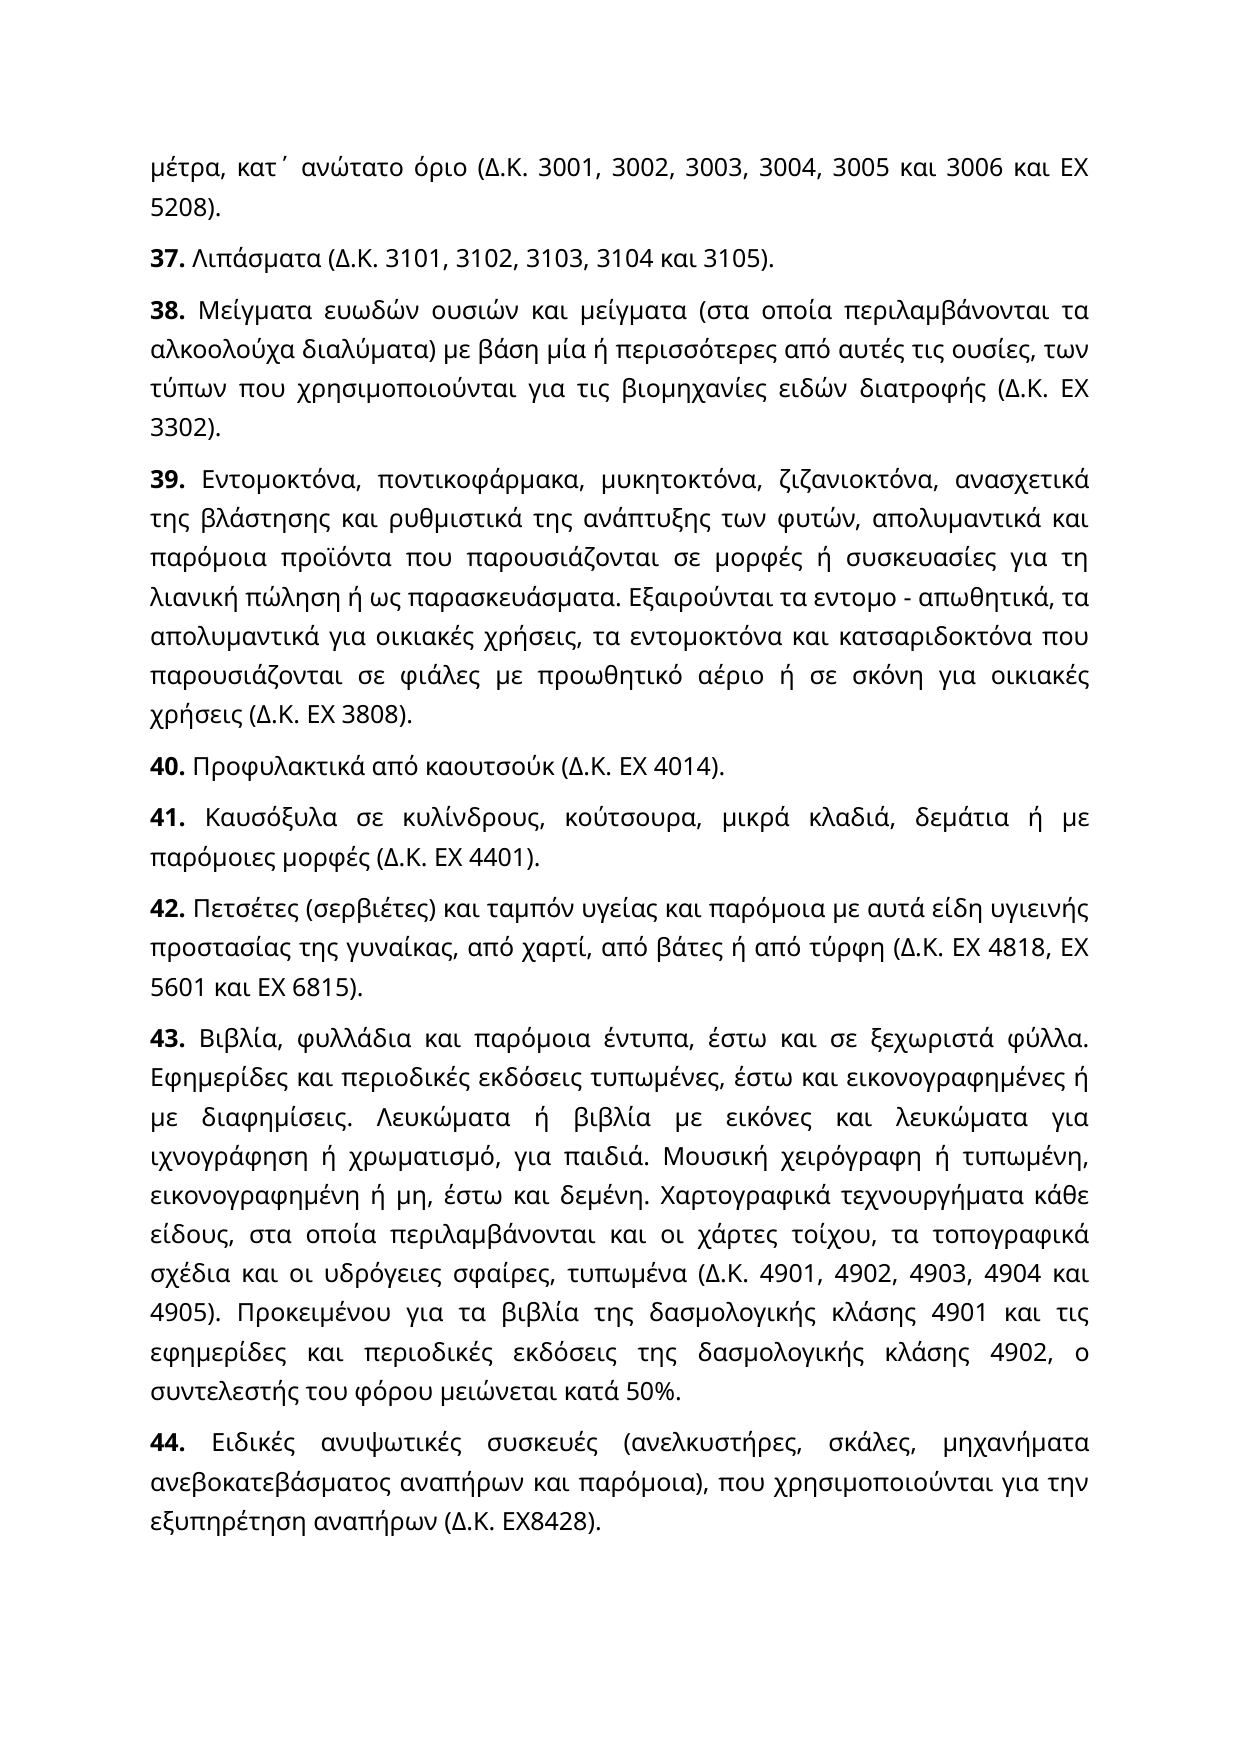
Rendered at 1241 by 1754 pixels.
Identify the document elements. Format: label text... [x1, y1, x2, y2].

text μέτρα, κατ΄ ανώτατο όριο (Δ.Κ. 3001, 3002, 3003, 3004, 3005 και 3006 και ΕΧ 5208). [150, 150, 1090, 223]
text 38. Μείγματα ευωδών ουσιών και μείγματα (στα οποία περιλαμβάνονται τα αλκοολούχα διαλύματα) με βάση μία ή περισσότερες από αυτές τις ουσίες, των τύπων που χρησιμοποιούνται για τις βιομηχανίες ειδών διατροφής (Δ.Κ. ΕΧ 3302). [150, 292, 1090, 444]
text 42. Πετσέτες (σερβιέτες) και ταμπόν υγείας και παρόμοια με αυτά είδη υγιεινής προστασίας της γυναίκας, από χαρτί, από βάτες ή από τύρφη (Δ.Κ. ΕΧ 4818, ΕΧ 5601 και ΕΧ 6815). [150, 891, 1090, 1003]
text 41. Καυσόξυλα σε κυλίνδρους, κούτσουρα, μικρά κλαδιά, δεμάτια ή με παρόμοιες μορφές (Δ.Κ. ΕΧ 4401). [150, 800, 1090, 873]
text 43. Βιβλία, φυλλάδια και παρόμοια έντυπα, έστω και σε ξεχωριστά φύλλα. Εφημερίδες και περιοδικές εκδόσεις τυπωμένες, έστω και εικονογραφημένες ή με διαφημίσεις. Λευκώματα ή βιβλία με εικόνες και λευκώματα για ιχνογράφηση ή χρωματισμό, για παιδιά. Μουσική χειρόγραφη ή τυπωμένη, εικονογραφημένη ή μη, έστω και δεμένη. Χαρτογραφικά τεχνουργήματα κάθε είδους, στα οποία περιλαμβάνονται και οι χάρτες τοίχου, τα τοπογραφικά σχέδια και οι υδρόγειες σφαίρες, τυπωμένα (Δ.Κ. 4901, 4902, 4903, 4904 και 4905). Προκειμένου για τα βιβλία της δασμολογικής κλάσης 4901 και τις εφημερίδες και περιοδικές εκδόσεις της δασμολογικής κλάσης 4902, ο συντελεστής του φόρου μειώνεται κατά 50%. [150, 1021, 1090, 1407]
text 39. Εντομοκτόνα, ποντικοφάρμακα, μυκητοκτόνα, ζιζανιοκτόνα, ανασχετικά της βλάστησης και ρυθμιστικά της ανάπτυξης των φυτών, απολυμαντικά και παρόμοια προϊόντα που παρουσιάζονται σε μορφές ή συσκευασίες για τη λιανική πώληση ή ως παρασκευάσματα. Εξαιρούνται τα εντομο - απωθητικά, τα απολυμαντικά για οικιακές χρήσεις, τα εντομοκτόνα και κατσαριδοκτόνα που παρουσιάζονται σε φιάλες με προωθητικό αέριο ή σε σκόνη για οικιακές χρήσεις (Δ.Κ. ΕΧ 3808). [150, 462, 1090, 731]
text 40. Προφυλακτικά από καουτσούκ (Δ.Κ. ΕΧ 4014). [150, 748, 1090, 782]
text 37. Λιπάσματα (Δ.Κ. 3101, 3102, 3103, 3104 και 3105). [150, 241, 1090, 275]
text 44. Ειδικές ανυψωτικές συσκευές (ανελκυστήρες, σκάλες, μηχανήματα ανεβοκατεβάσματος αναπήρων και παρόμοια), που χρησιμοποιούνται για την εξυπηρέτηση αναπήρων (Δ.Κ. ΕΧ8428). [150, 1425, 1090, 1537]
